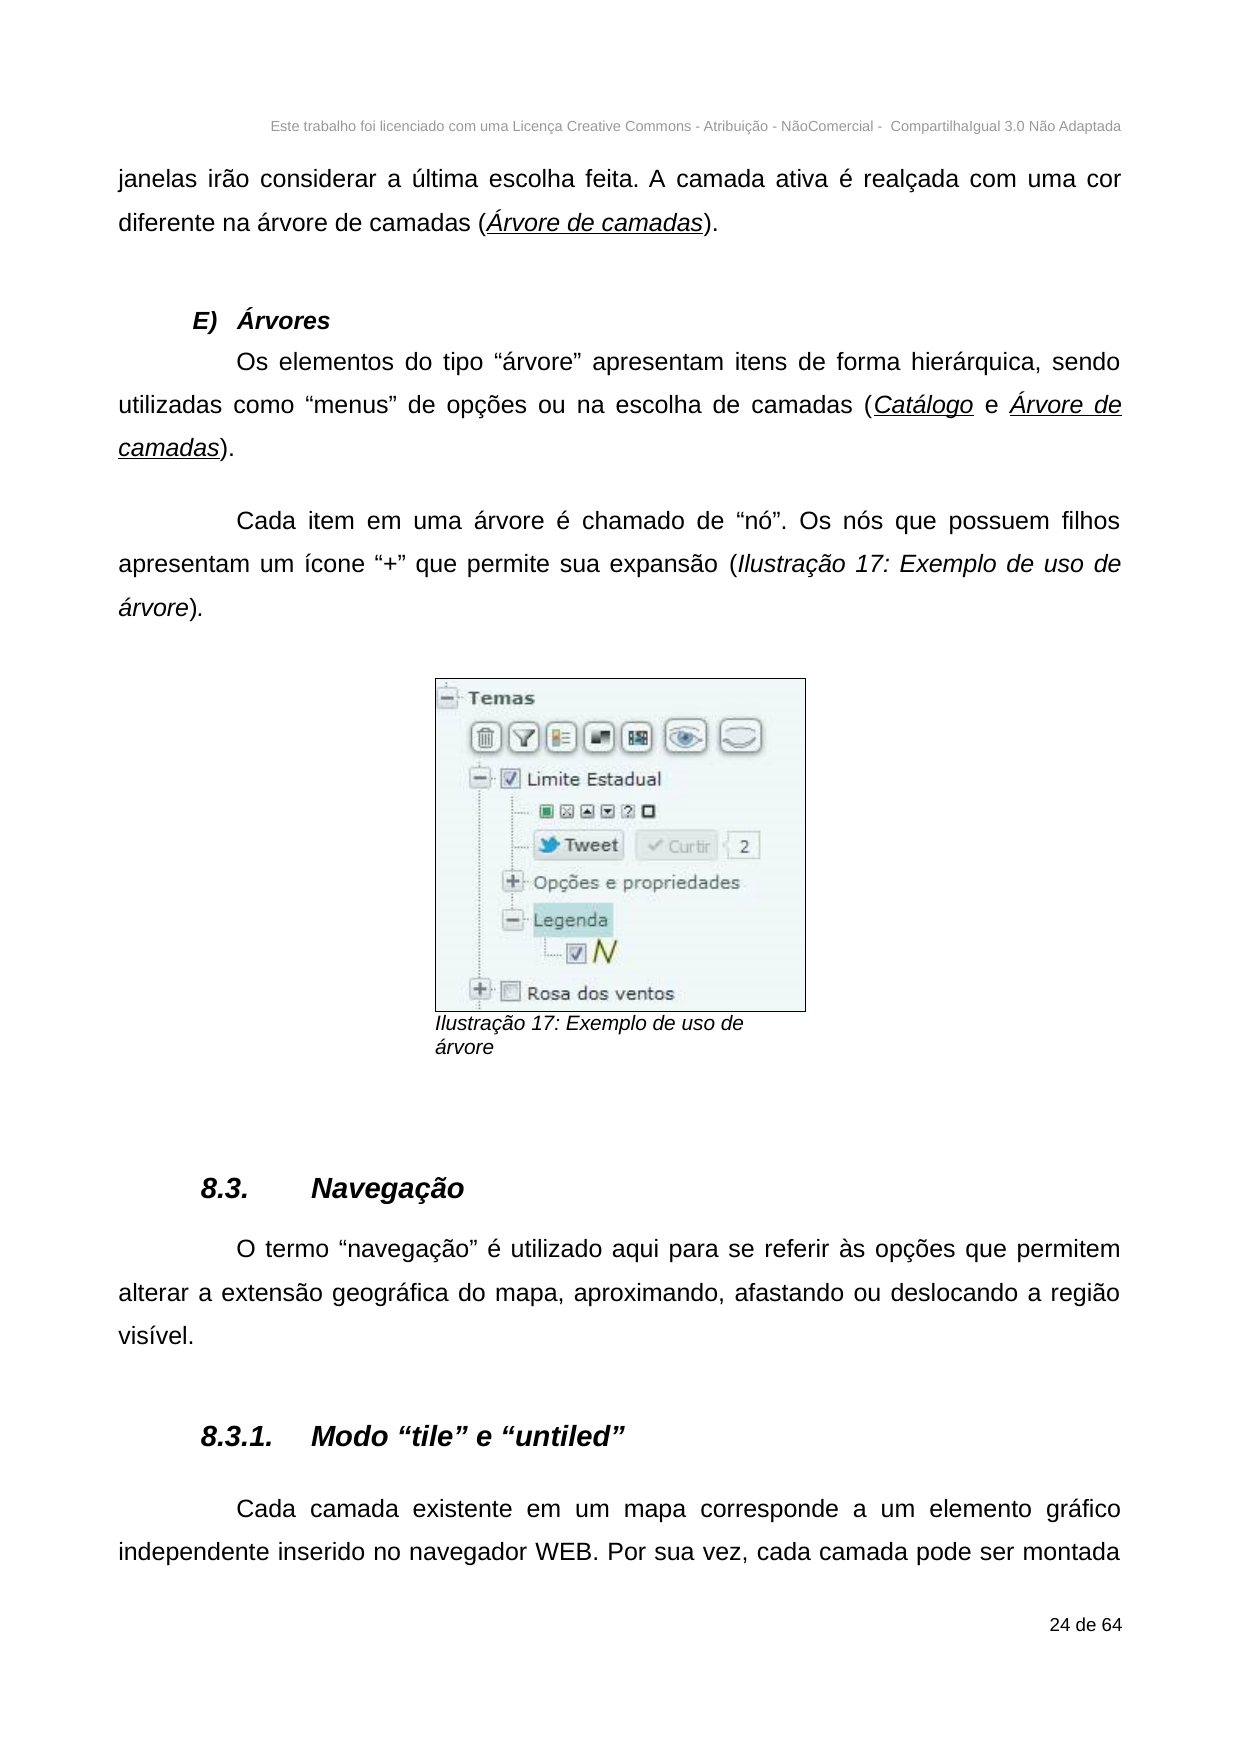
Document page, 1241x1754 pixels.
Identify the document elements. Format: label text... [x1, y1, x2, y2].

text Cada camada existente em um mapa corresponde a um elemento gráfico independente inserido no navegador WEB. Por sua vez, cada camada pode ser montada [118, 1494, 1122, 1566]
picture [436, 679, 805, 1011]
text Os elementos do tipo “árvore” apresentam itens de forma hierárquica, sendo utilizadas como “menus” de opções ou na escolha de camadas (Catálogo e Árvore de camadas). [118, 347, 1122, 462]
text O termo “navegação” é utilizado aqui para se referir às opções que permitem alterar a extensão geográfica do mapa, aproximando, afastando ou deslocando a região visível. [118, 1234, 1122, 1349]
subtitle Navegação [163, 1172, 1077, 1205]
text Cada item em uma árvore é chamado de “nó”. Os nós que possuem filhos apresentam um ícone “+” que permite sua expansão (Ilustração 17: Exemplo de uso de árvore). [118, 506, 1122, 621]
text Ilustração 17: Exemplo de uso de árvore [435, 1012, 805, 1059]
text janelas irão considerar a última escolha feita. A camada ativa é realçada com uma cor diferente na árvore de camadas (Árvore de camadas). [118, 164, 1122, 236]
subtitle Modo “tile” e “untiled” [163, 1419, 1122, 1452]
subtitle Árvores [163, 306, 1122, 334]
